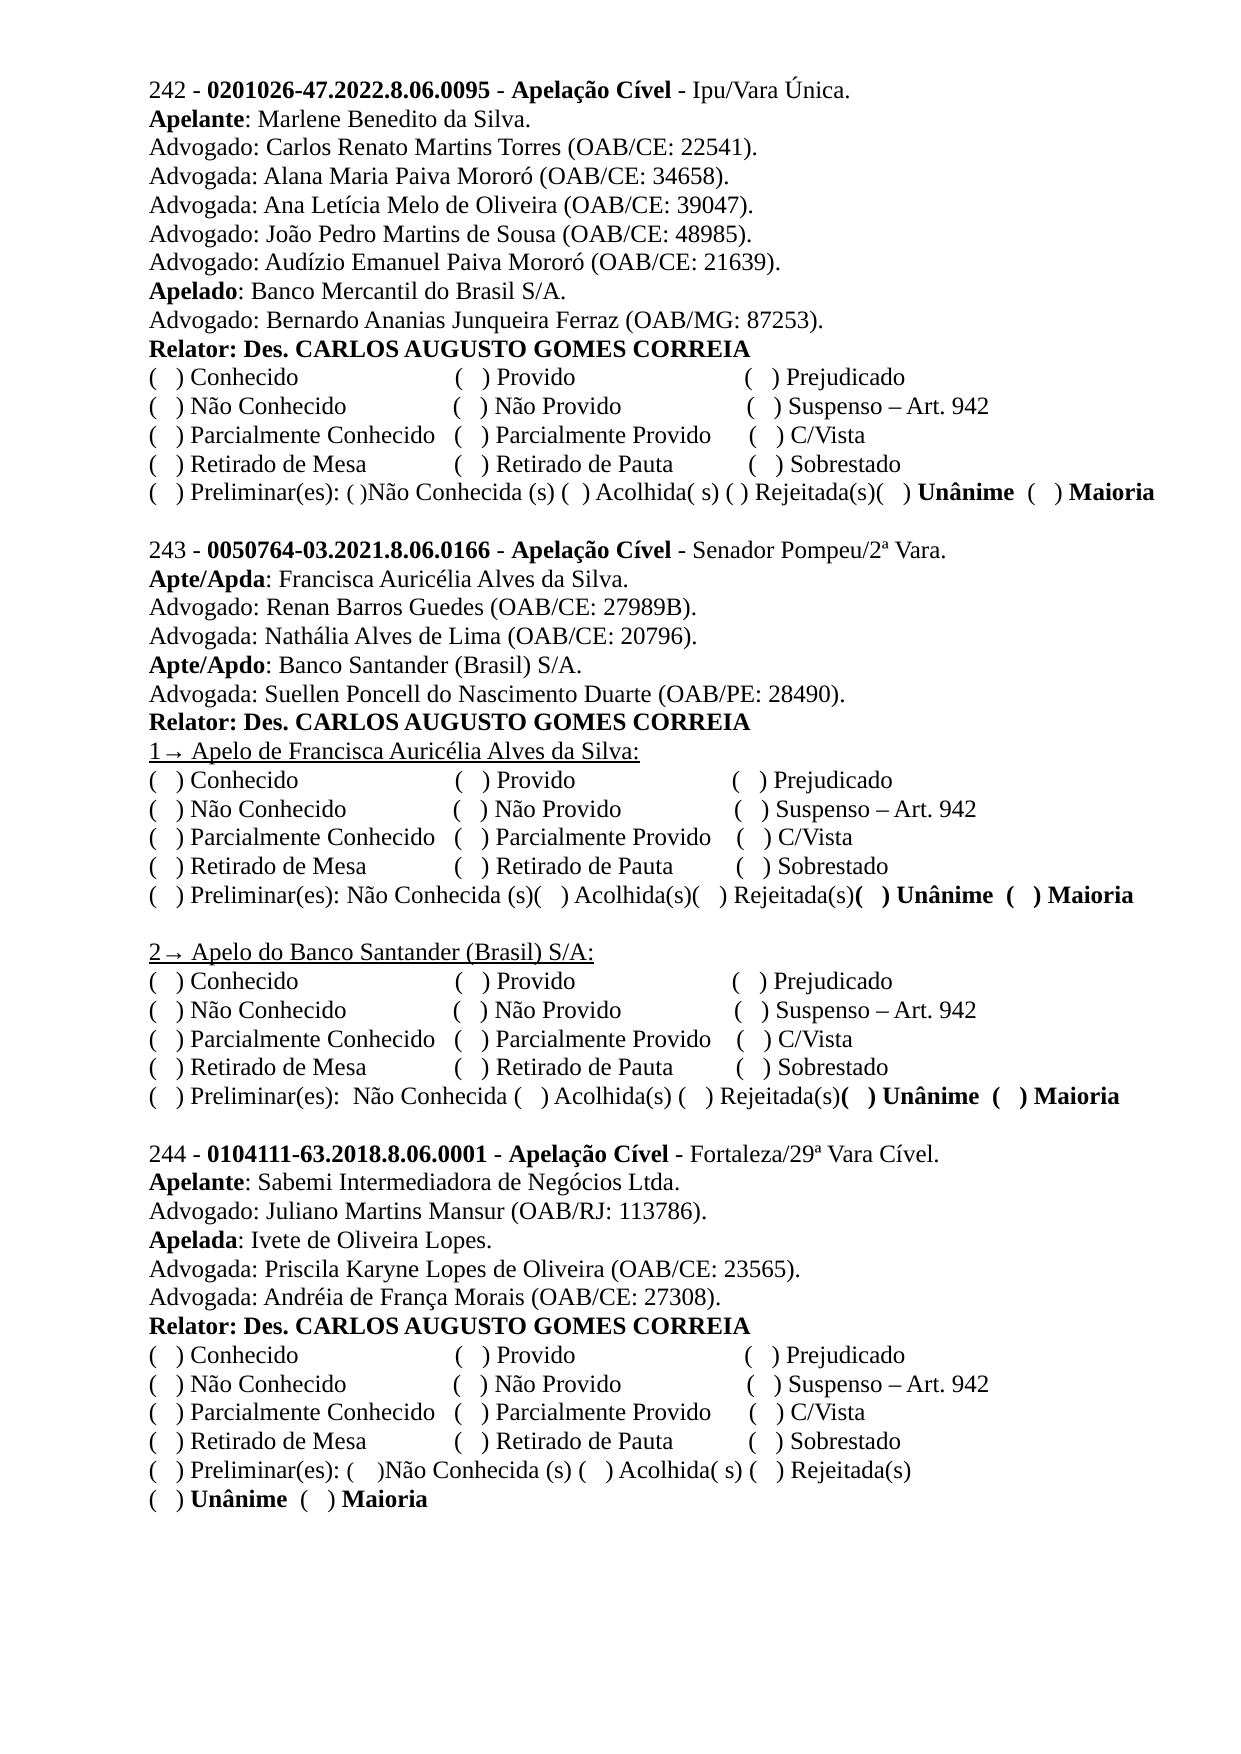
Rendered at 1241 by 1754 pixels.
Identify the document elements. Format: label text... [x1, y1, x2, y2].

text Advogada: Nathália Alves de Lima (OAB/CE: 20796). [148, 621, 1141, 650]
text Advogada: Andréia de França Morais (OAB/CE: 27308). [148, 1282, 1141, 1311]
text Advogado: Carlos Renato Martins Torres (OAB/CE: 22541). [148, 132, 1141, 161]
text Advogado: Bernardo Ananias Junqueira Ferraz (OAB/MG: 87253). [148, 305, 1141, 334]
text ( ) Retirado de Mesa ( ) Retirado de Pauta ( ) Sobrestado [148, 1052, 1158, 1081]
text ( ) Preliminar(es): Não Conhecida ( ) Acolhida(s) ( ) Rejeitada(s)( ) Unânime ( ) Maioria [148, 1081, 1158, 1110]
text ( ) Não Conhecido ( ) Não Provido ( ) Suspenso – Art. 942 [148, 1369, 1158, 1397]
text Relator: Des. CARLOS AUGUSTO GOMES CORREIA [148, 334, 1141, 362]
text ( ) Retirado de Mesa ( ) Retirado de Pauta ( ) Sobrestado [148, 449, 1158, 477]
text ( ) Parcialmente Conhecido ( ) Parcialmente Provido ( ) C/Vista [148, 1024, 1158, 1052]
text 1→ Apelo de Francisca Auricélia Alves da Silva: [148, 736, 1141, 765]
text Advogada: Suellen Poncell do Nascimento Duarte (OAB/PE: 28490). [148, 679, 1141, 707]
text 244 - 0104111-63.2018.8.06.0001 - Apelação Cível - Fortaleza/29ª Vara Cível. [148, 1139, 1141, 1167]
text Apelante: Marlene Benedito da Silva. [148, 104, 1141, 132]
text 2→ Apelo do Banco Santander (Brasil) S/A: [148, 937, 1141, 966]
text Advogada: Alana Maria Paiva Mororó (OAB/CE: 34658). [148, 161, 1141, 190]
text ( ) Preliminar(es): Não Conhecida (s)( ) Acolhida(s)( ) Rejeitada(s)( ) Unânime ( ) Maioria [148, 880, 1158, 909]
text Apte/Apdo: Banco Santander (Brasil) S/A. [148, 650, 1141, 679]
text 243 - 0050764-03.2021.8.06.0166 - Apelação Cível - Senador Pompeu/2ª Vara. [148, 535, 1141, 564]
text Apte/Apda: Francisca Auricélia Alves da Silva. [148, 564, 1141, 592]
text 242 - 0201026-47.2022.8.06.0095 - Apelação Cível - Ipu/Vara Única. [148, 75, 1141, 104]
text ( ) Parcialmente Conhecido ( ) Parcialmente Provido ( ) C/Vista [148, 1397, 1158, 1426]
text ( ) Não Conhecido ( ) Não Provido ( ) Suspenso – Art. 942 [148, 794, 1158, 822]
text Apelada: Ivete de Oliveira Lopes. [148, 1225, 1141, 1254]
text ( ) Conhecido ( ) Provido ( ) Prejudicado [148, 362, 1141, 391]
text Advogada: Ana Letícia Melo de Oliveira (OAB/CE: 39047). [148, 190, 1141, 219]
text ( ) Preliminar(es): ( )Não Conhecida (s) ( ) Acolhida( s) ( ) Rejeitada(s)( ) Unânime ( ) Maioria [148, 477, 1158, 506]
text ( ) Conhecido ( ) Provido ( ) Prejudicado [148, 765, 1141, 794]
text Relator: Des. CARLOS AUGUSTO GOMES CORREIA [148, 707, 1141, 736]
text Advogado: João Pedro Martins de Sousa (OAB/CE: 48985). [148, 219, 1141, 247]
text Apelado: Banco Mercantil do Brasil S/A. [148, 276, 1141, 305]
text ( ) Retirado de Mesa ( ) Retirado de Pauta ( ) Sobrestado [148, 1426, 1158, 1455]
text ( ) Não Conhecido ( ) Não Provido ( ) Suspenso – Art. 942 [148, 391, 1158, 420]
text Relator: Des. CARLOS AUGUSTO GOMES CORREIA [148, 1311, 1141, 1340]
text ( ) Parcialmente Conhecido ( ) Parcialmente Provido ( ) C/Vista [148, 420, 1158, 449]
text ( ) Parcialmente Conhecido ( ) Parcialmente Provido ( ) C/Vista [148, 822, 1158, 851]
text ( ) Não Conhecido ( ) Não Provido ( ) Suspenso – Art. 942 [148, 995, 1158, 1024]
text Apelante: Sabemi Intermediadora de Negócios Ltda. [148, 1167, 1141, 1196]
text ( ) Preliminar(es): ( )Não Conhecida (s) ( ) Acolhida( s) ( ) Rejeitada(s) [148, 1455, 1158, 1484]
text ( ) Retirado de Mesa ( ) Retirado de Pauta ( ) Sobrestado [148, 851, 1158, 880]
text Advogado: Renan Barros Guedes (OAB/CE: 27989B). [148, 592, 1141, 621]
text Advogada: Priscila Karyne Lopes de Oliveira (OAB/CE: 23565). [148, 1254, 1141, 1282]
text ( ) Conhecido ( ) Provido ( ) Prejudicado [148, 1340, 1141, 1369]
text ( ) Conhecido ( ) Provido ( ) Prejudicado [148, 966, 1141, 995]
text Advogado: Audízio Emanuel Paiva Mororó (OAB/CE: 21639). [148, 247, 1141, 276]
text Advogado: Juliano Martins Mansur (OAB/RJ: 113786). [148, 1196, 1141, 1225]
text ( ) Unânime ( ) Maioria [148, 1484, 1158, 1512]
